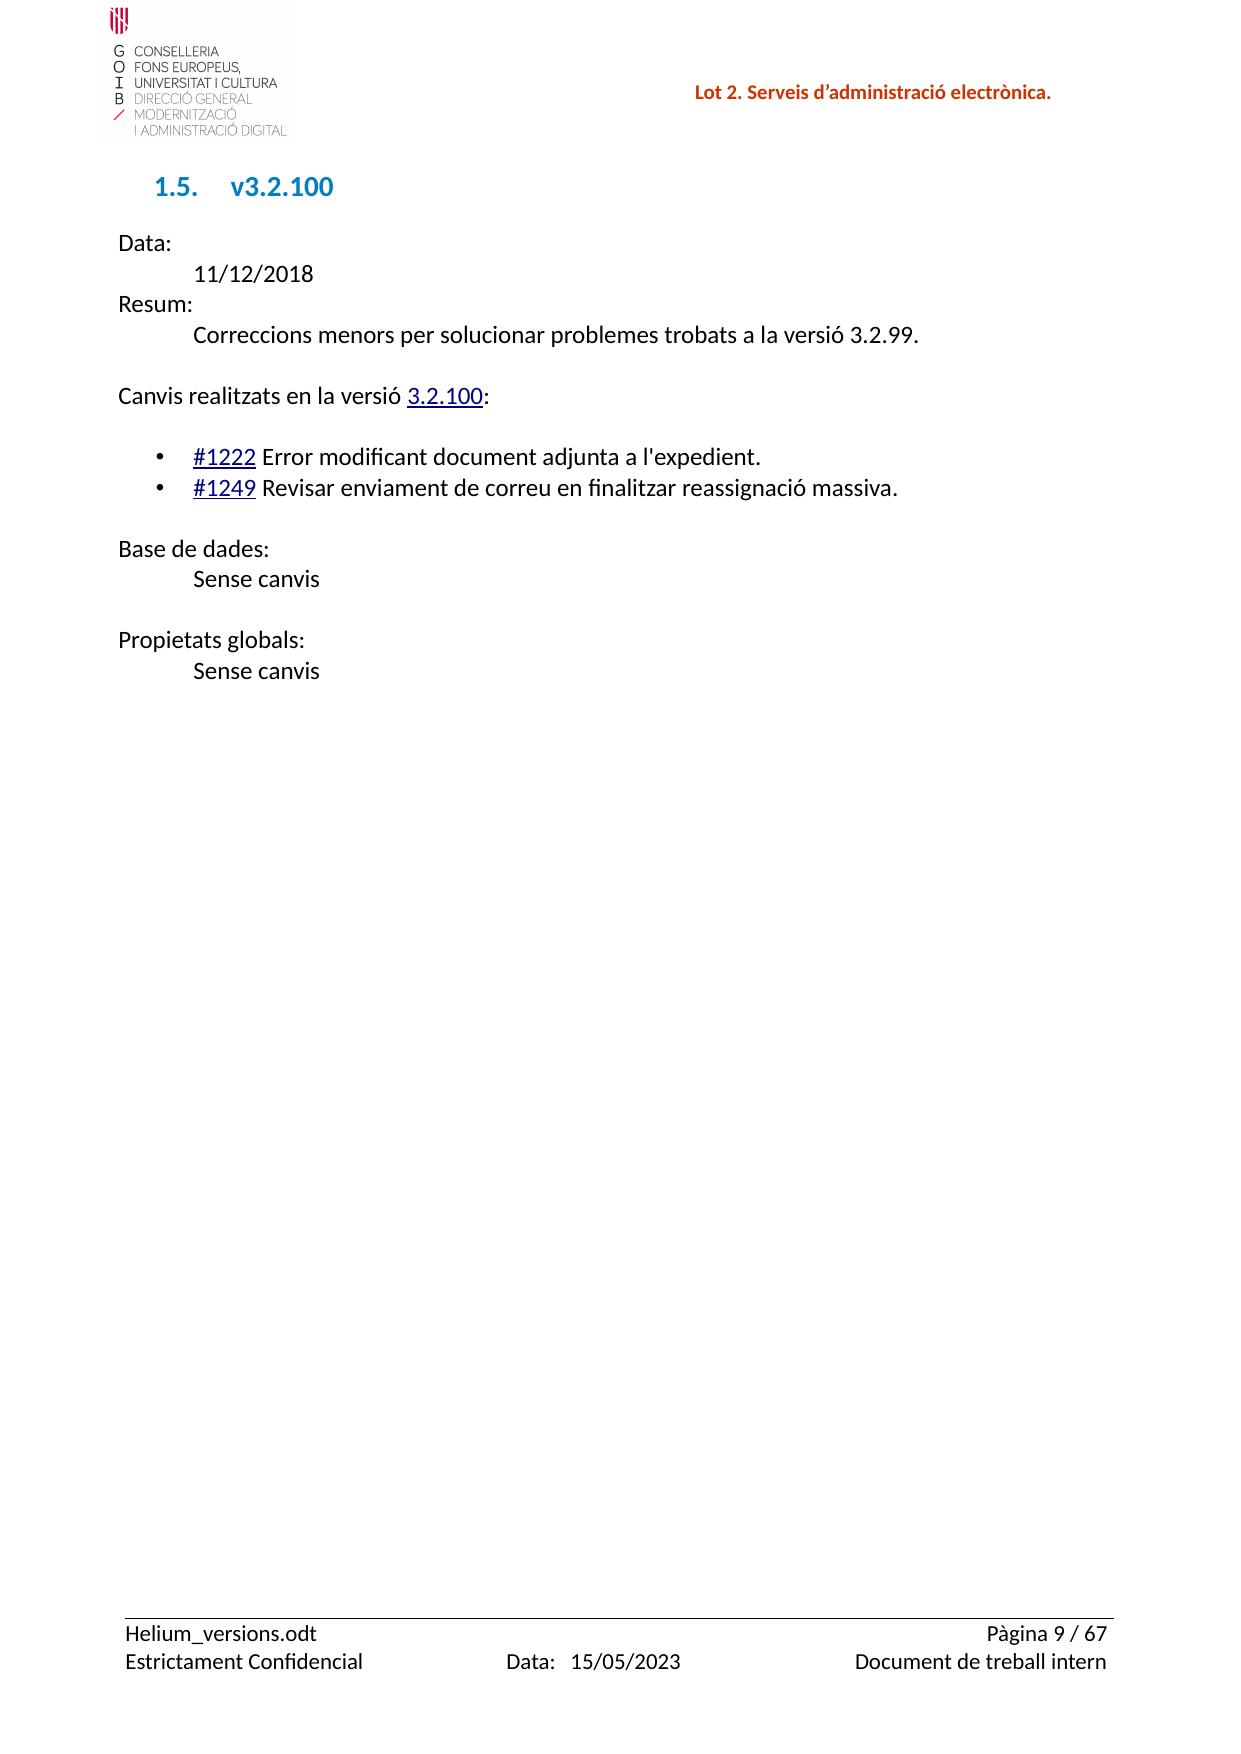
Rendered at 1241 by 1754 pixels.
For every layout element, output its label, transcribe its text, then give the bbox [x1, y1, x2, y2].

text Base de dades: [118, 533, 1122, 563]
list #1249 Revisar enviament de correu en finalitzar reassignació massiva. [156, 472, 1122, 502]
text Canvis realitzats en la versió 3.2.100: [118, 380, 1122, 411]
text Correccions menors per solucionar problemes trobats a la versió 3.2.99. [118, 319, 1122, 350]
text Resum: [118, 289, 1122, 319]
picture [100, 0, 297, 144]
text Sense canvis [118, 563, 1122, 594]
text Propietats globals: [118, 624, 1122, 655]
list #1222 Error modificant document adjunta a l'expedient. [156, 441, 1122, 472]
subtitle v3.2.100 [153, 168, 1122, 204]
text 11/12/2018 [118, 258, 1122, 289]
text Data: [118, 228, 1122, 258]
text Sense canvis [118, 655, 1122, 685]
